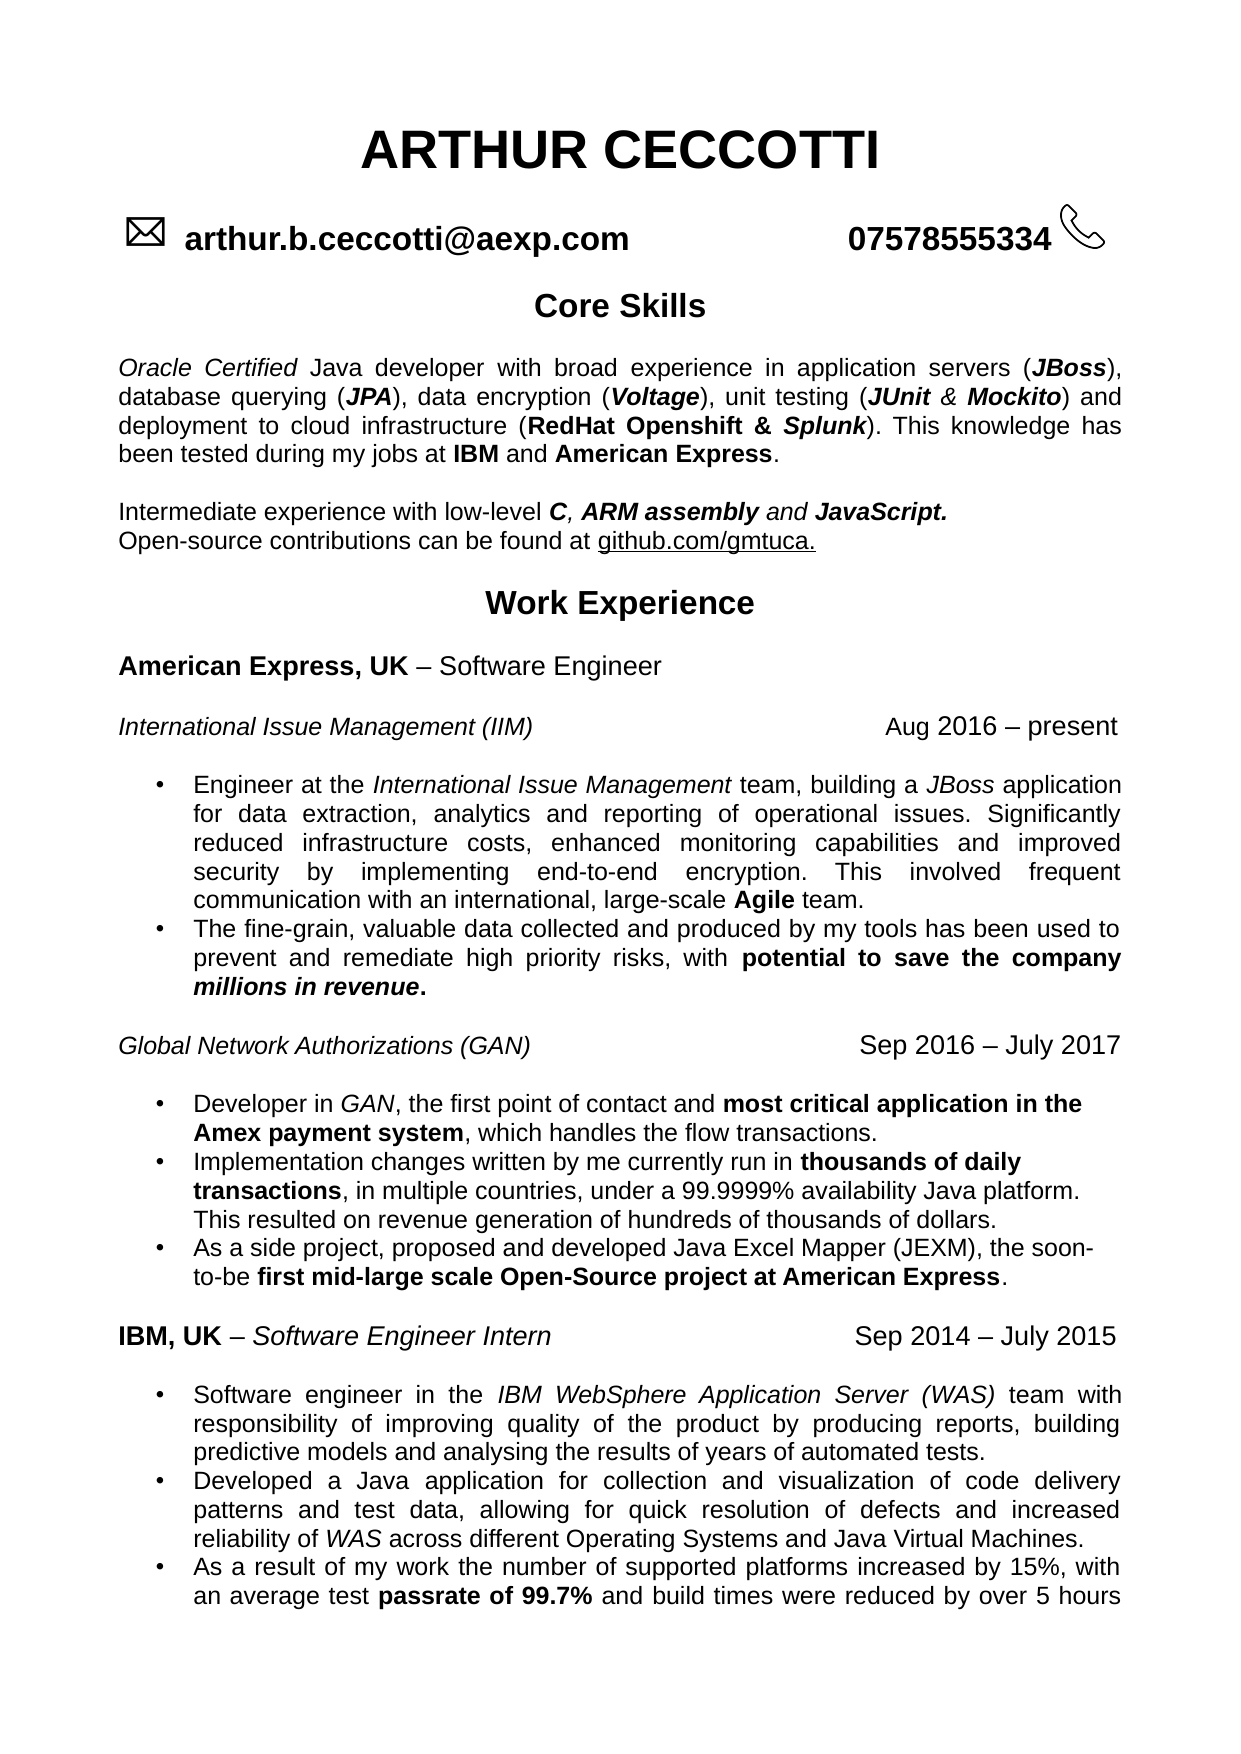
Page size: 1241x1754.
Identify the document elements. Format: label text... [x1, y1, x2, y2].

text ARTHUR CECCOTTI [118, 118, 1122, 180]
list Developed a Java application for collection and visualization of code delivery patterns and test data, allowing for quick resolution of defects and increased reliability of WAS across different Operating Systems and Java Virtual Machines. [156, 1466, 1122, 1552]
list Developer in GAN, the first point of contact and most critical application in the Amex payment system, which handles the flow transactions. [156, 1089, 1122, 1147]
text IBM, UK – Software Engineer Intern Sep 2014 – July 2015 [118, 1320, 1122, 1351]
list Engineer at the International Issue Management team, building a JBoss application for data extraction, analytics and reporting of operational issues. Significantly reduced infrastructure costs, enhanced monitoring capabilities and improved security by implementing end-to-end encryption. This involved frequent communication with an international, large-scale Agile team. [156, 770, 1122, 914]
list As a result of my work the number of supported platforms increased by 15%, with an average test passrate of 99.7% and build times were reduced by over 5 hours [156, 1552, 1122, 1610]
picture [1057, 201, 1108, 252]
text Global Network Authorizations (GAN) Sep 2016 – July 2017 [118, 1029, 1122, 1061]
list As a side project, proposed and developed Java Excel Mapper (JEXM), the soon-to-be first mid-large scale Open-Source project at American Express. [156, 1233, 1122, 1291]
text Core Skills [118, 286, 1122, 324]
text arthur.b.ceccotti@aexp.com 07578555334 [175, 219, 1122, 257]
text Work Experience [118, 583, 1122, 622]
text Oracle Certified Java developer with broad experience in application servers (JBoss), database querying (JPA), data encryption (Voltage), unit testing (JUnit & Mockito) and deployment to cloud infrastructure (RedHat Openshift & Splunk). This knowledge has been tested during my jobs at IBM and American Express. [118, 353, 1122, 468]
text Intermediate experience with low-level C, ARM assembly and JavaScript. [118, 497, 1122, 526]
text International Issue Management (IIM) Aug 2016 – present [118, 710, 1122, 742]
list The fine-grain, valuable data collected and produced by my tools has been used to prevent and remediate high priority risks, with potential to save the company millions in revenue. [156, 914, 1122, 1001]
picture [115, 201, 175, 262]
text Open-source contributions can be found at github.com/gmtuca. [118, 526, 1122, 554]
list Implementation changes written by me currently run in thousands of daily transactions, in multiple countries, under a 99.9999% availability Java platform. This resulted on revenue generation of hundreds of thousands of dollars. [156, 1147, 1122, 1233]
text American Express, UK – Software Engineer [118, 650, 1122, 682]
list Software engineer in the IBM WebSphere Application Server (WAS) team with responsibility of improving quality of the product by producing reports, building predictive models and analysing the results of years of automated tests. [156, 1380, 1122, 1466]
